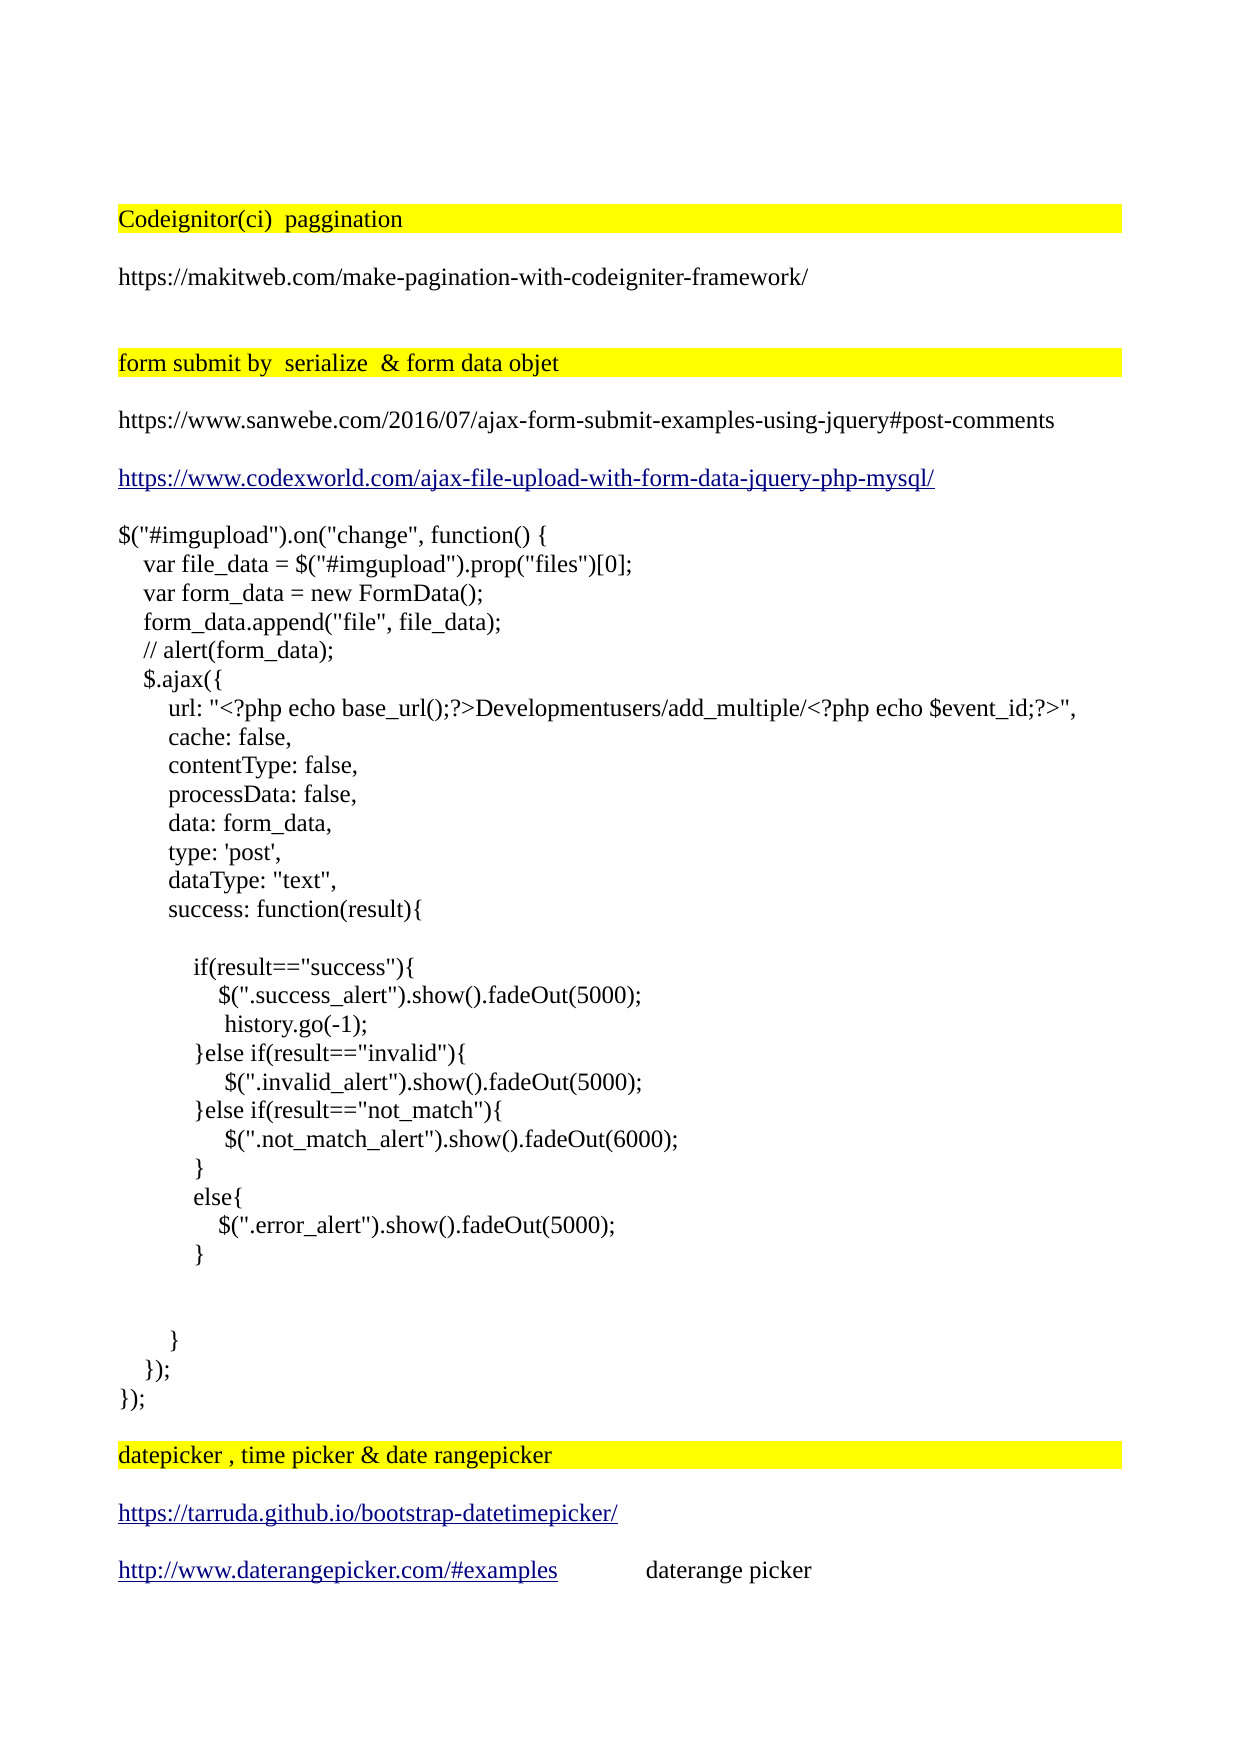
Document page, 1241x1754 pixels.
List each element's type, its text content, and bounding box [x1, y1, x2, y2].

text $("#imgupload").on("change", function() { [118, 521, 1122, 549]
text https://www.sanwebe.com/2016/07/ajax-form-submit-examples-using-jquery#post-comments [118, 406, 1122, 434]
text dataType: "text", [118, 866, 1122, 894]
text $(".not_match_alert").show().fadeOut(6000); [118, 1124, 1122, 1153]
text }else if(result=="invalid"){ [118, 1038, 1122, 1067]
text } [118, 1326, 1122, 1354]
text url: "<?php echo base_url();?>Developmentusers/add_multiple/<?php echo $event_id;?>", [118, 693, 1122, 722]
text $.ajax({ [118, 664, 1122, 693]
text success: function(result){ [118, 894, 1122, 923]
text }); [118, 1354, 1122, 1383]
text } [118, 1153, 1122, 1182]
text type: 'post', [118, 837, 1122, 866]
text $(".success_alert").show().fadeOut(5000); [118, 981, 1122, 1009]
text if(result=="success"){ [118, 952, 1122, 981]
text datepicker , time picker & date rangepicker [118, 1441, 1122, 1469]
text $(".invalid_alert").show().fadeOut(5000); [118, 1067, 1122, 1096]
text else{ [118, 1182, 1122, 1211]
text contentType: false, [118, 751, 1122, 779]
text var file_data = $("#imgupload").prop("files")[0]; [118, 549, 1122, 578]
text }); [118, 1383, 1122, 1412]
text Codeignitor(ci) paggination [118, 204, 1122, 233]
text history.go(-1); [118, 1009, 1122, 1038]
text https://www.codexworld.com/ajax-file-upload-with-form-data-jquery-php-mysql/ [118, 463, 1122, 492]
text $(".error_alert").show().fadeOut(5000); [118, 1211, 1122, 1239]
text https://tarruda.github.io/bootstrap-datetimepicker/ [118, 1498, 1122, 1527]
text } [118, 1239, 1122, 1268]
text https://makitweb.com/make-pagination-with-codeigniter-framework/ [118, 262, 1122, 291]
text }else if(result=="not_match"){ [118, 1096, 1122, 1124]
text form_data.append("file", file_data); [118, 607, 1122, 636]
text cache: false, [118, 722, 1122, 751]
text // alert(form_data); [118, 636, 1122, 664]
text form submit by serialize & form data objet [118, 348, 1122, 377]
text var form_data = new FormData(); [118, 578, 1122, 607]
text data: form_data, [118, 808, 1122, 837]
text processData: false, [118, 779, 1122, 808]
text http://www.daterangepicker.com/#examples daterange picker [118, 1556, 1122, 1584]
